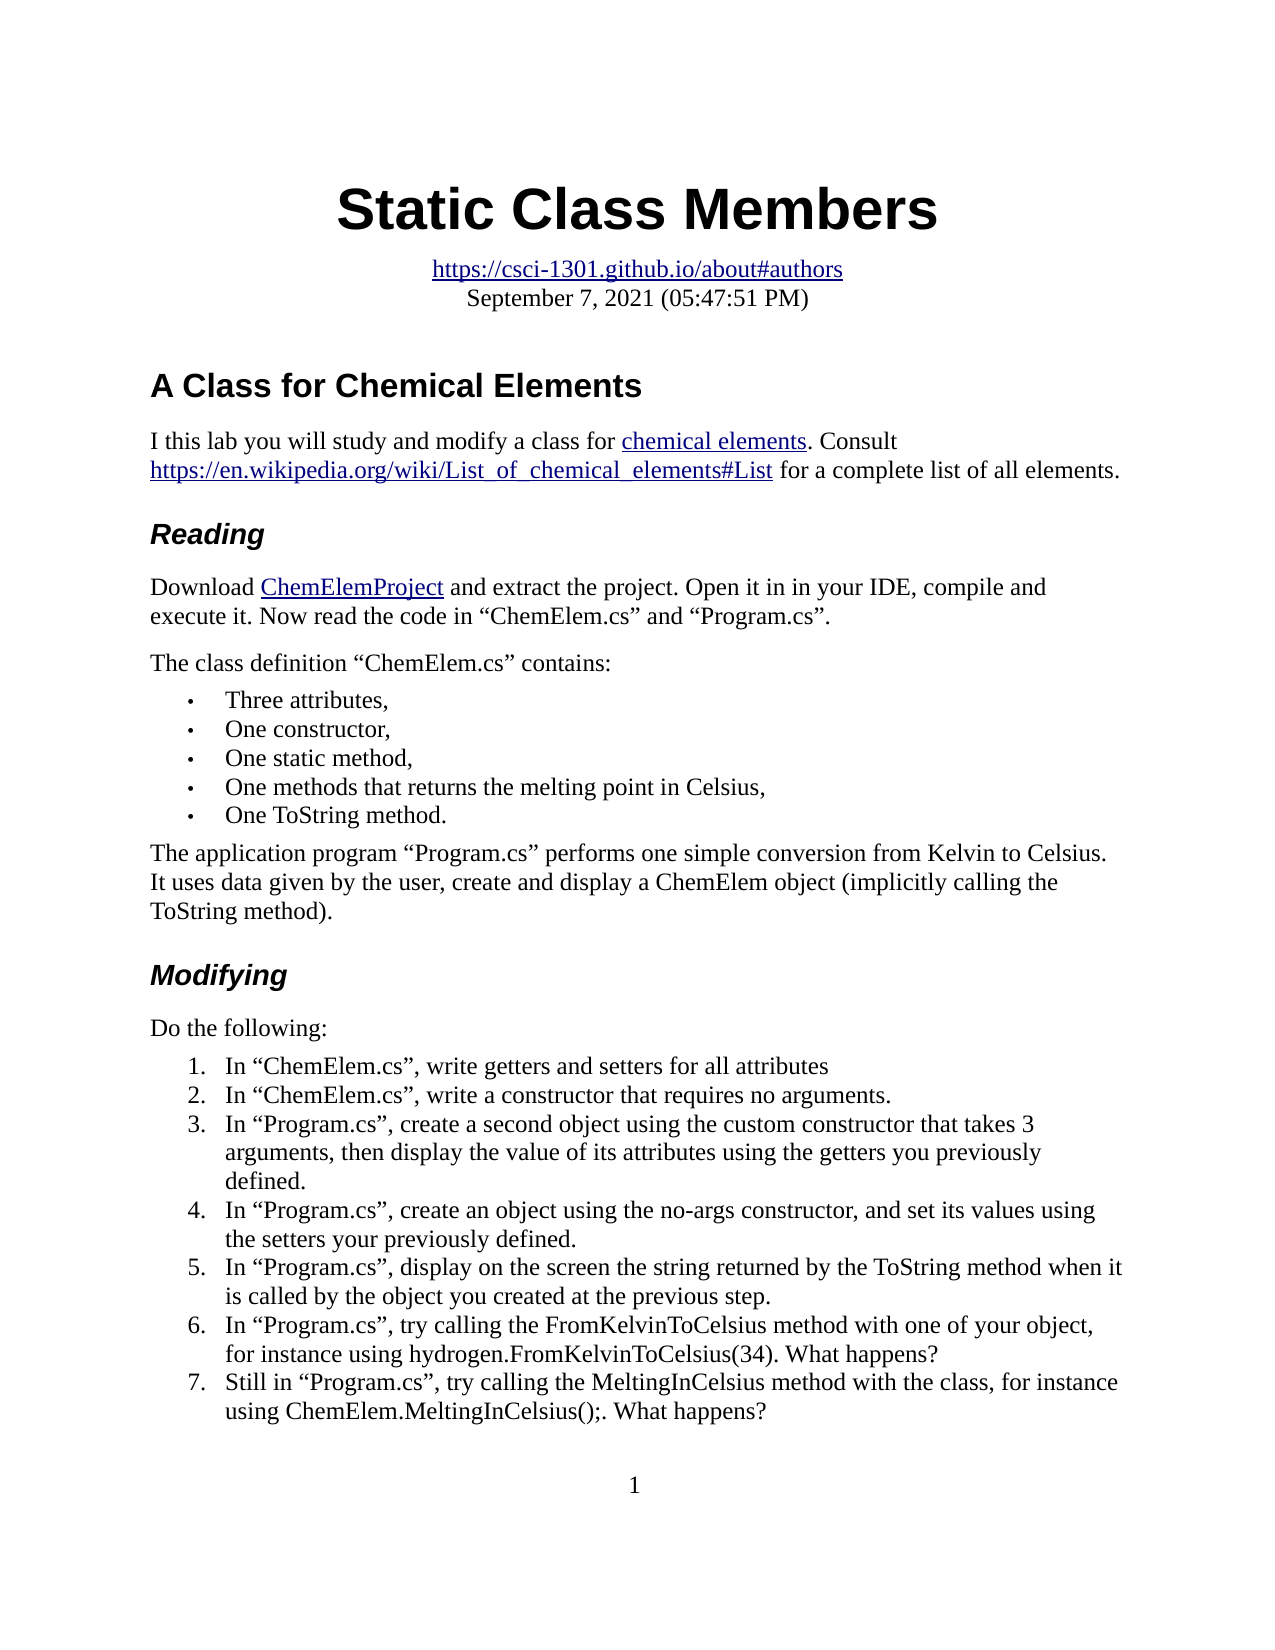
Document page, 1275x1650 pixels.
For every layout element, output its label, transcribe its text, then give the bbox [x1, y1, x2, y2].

text The class definition “ChemElem.cs” contains: [150, 648, 1125, 677]
subtitle A Class for Chemical Elements [150, 366, 1125, 404]
subtitle Reading [150, 517, 1125, 551]
text Do the following: [150, 1013, 1125, 1042]
text I this lab you will study and modify a class for chemical elements. Consult https://en.wikipedia.org/wiki/List_of_chemical_elements#List for a complete list of all elements. [150, 426, 1125, 483]
text September 7, 2021 (05:47:51 PM) [150, 283, 1125, 312]
list In “ChemElem.cs”, write a constructor that requires no arguments. [187, 1080, 1125, 1109]
text Download ChemElemProject and extract the project. Open it in in your IDE, compile and execute it. Now read the code in “ChemElem.cs” and “Program.cs”. [150, 572, 1125, 630]
list One constructor, [187, 714, 1125, 743]
list In “Program.cs”, create an object using the no-args constructor, and set its values using the setters your previously defined. [187, 1195, 1125, 1252]
list In “Program.cs”, create a second object using the custom constructor that takes 3 arguments, then display the value of its attributes using the getters you previously defined. [187, 1109, 1125, 1195]
list One ToString method. [187, 801, 1125, 829]
list One methods that returns the melting point in Celsius, [187, 772, 1125, 801]
list In “Program.cs”, try calling the FromKelvinToCelsius method with one of your object, for instance using hydrogen.FromKelvinToCelsius(34). What happens? [187, 1310, 1125, 1367]
list In “Program.cs”, display on the screen the string returned by the ToString method when it is called by the object you created at the previous step. [187, 1252, 1125, 1310]
list One static method, [187, 743, 1125, 772]
list In “ChemElem.cs”, write getters and setters for all attributes [187, 1051, 1125, 1080]
list Still in “Program.cs”, try calling the MeltingInCelsius method with the class, for instance using ChemElem.MeltingInCelsius();. What happens? [187, 1367, 1125, 1425]
text https://csci-1301.github.io/about#authors [150, 254, 1125, 283]
text The application program “Program.cs” performs one simple conversion from Kelvin to Celsius. It uses data given by the user, create and display a ChemElem object (implicitly calling the ToString method). [150, 838, 1125, 924]
title Static Class Members [150, 175, 1125, 242]
subtitle Modifying [150, 958, 1125, 992]
list Three attributes, [187, 686, 1125, 714]
